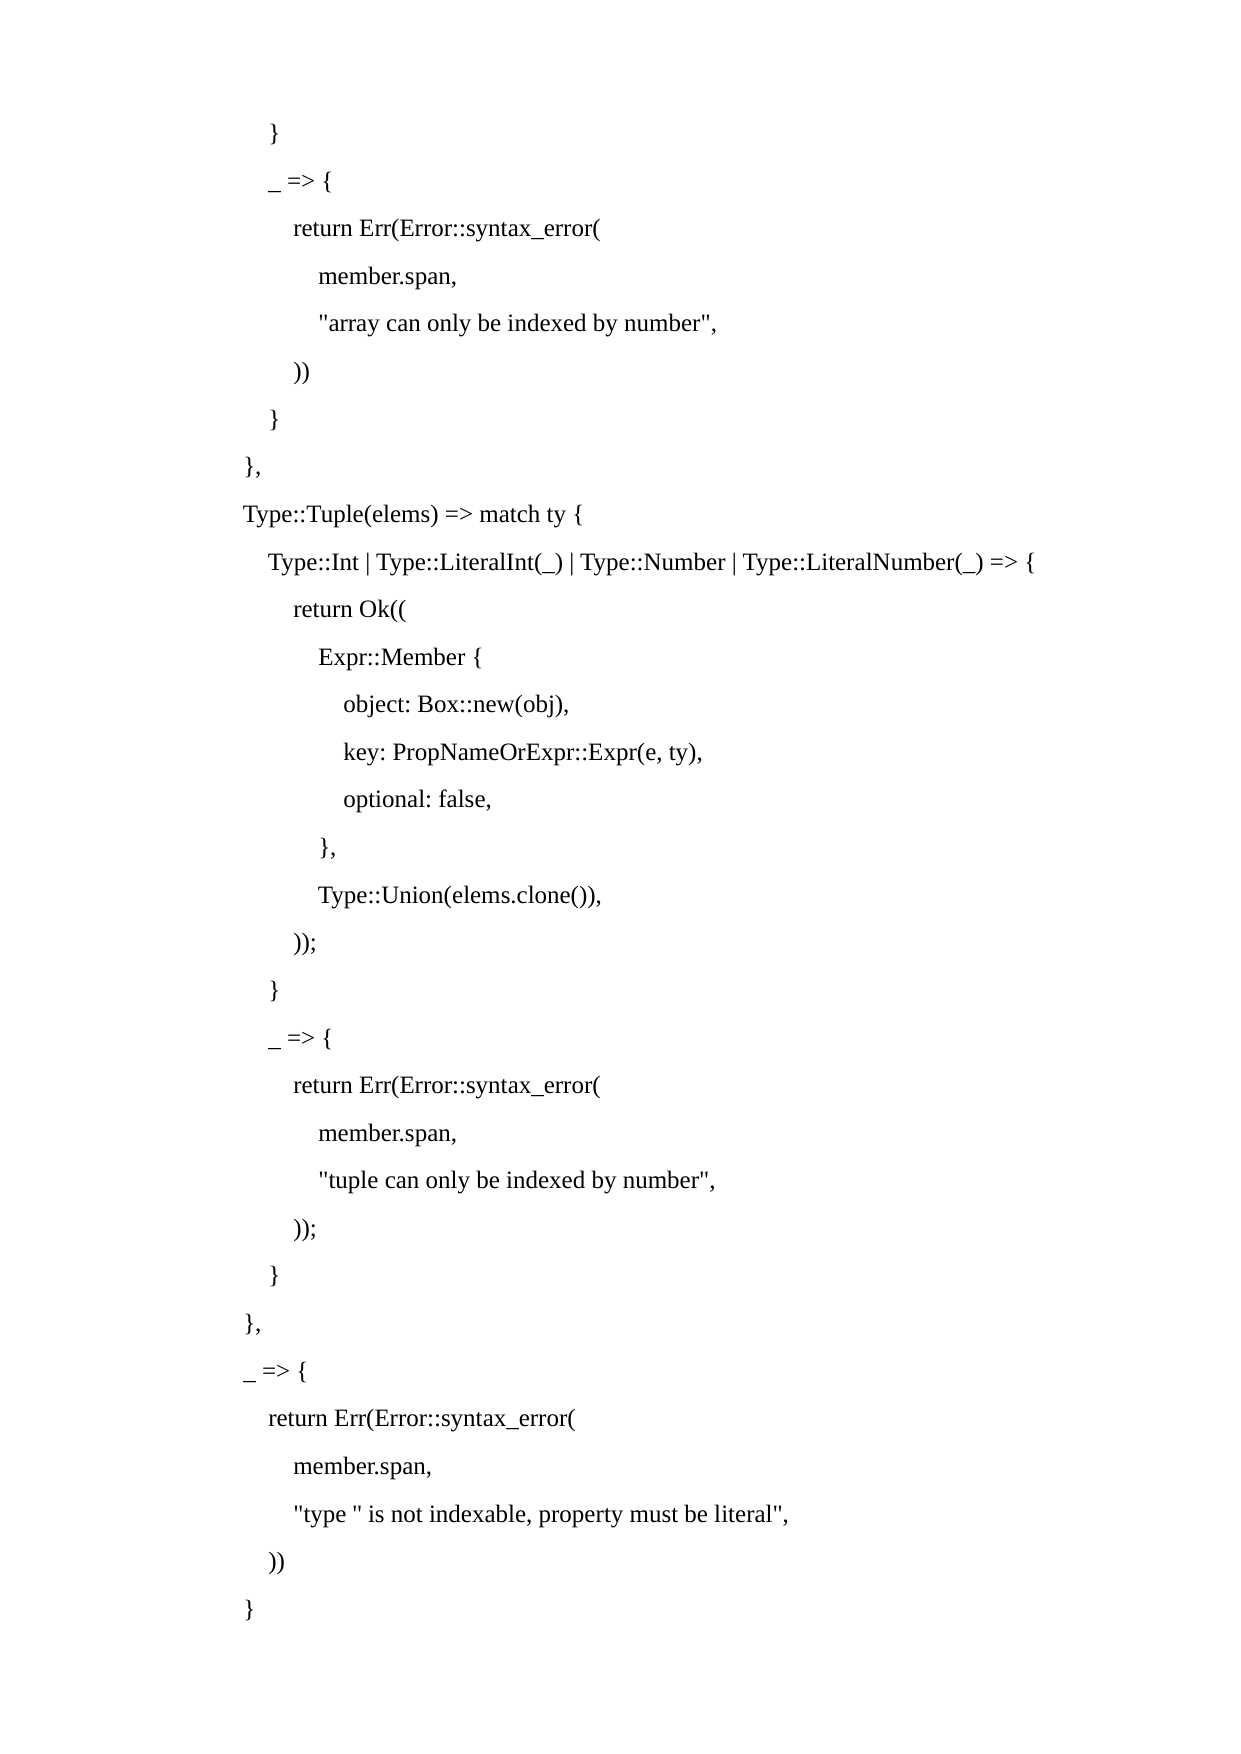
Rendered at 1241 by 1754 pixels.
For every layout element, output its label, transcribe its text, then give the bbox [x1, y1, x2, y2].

text } [118, 404, 1122, 432]
text } [118, 975, 1122, 1004]
text )) [118, 1546, 1122, 1575]
text } [118, 1261, 1122, 1289]
text member.span, [118, 1118, 1122, 1147]
text return Err(Error::syntax_error( [118, 213, 1122, 242]
text _ => { [118, 1356, 1122, 1384]
text "tuple can only be indexed by number", [118, 1165, 1122, 1194]
text _ => { [118, 166, 1122, 194]
text return Ok(( [118, 594, 1122, 623]
text }, [118, 451, 1122, 480]
text Type::Union(elems.clone()), [118, 880, 1122, 908]
text Type::Tuple(elems) => match ty { [118, 499, 1122, 528]
text key: PropNameOrExpr::Expr(e, ty), [118, 737, 1122, 766]
text member.span, [118, 1451, 1122, 1480]
text _ => { [118, 1023, 1122, 1051]
text )) [118, 356, 1122, 385]
text Expr::Member { [118, 642, 1122, 671]
text } [118, 1594, 1122, 1623]
text )); [118, 1213, 1122, 1242]
text object: Box::new(obj), [118, 689, 1122, 718]
text return Err(Error::syntax_error( [118, 1403, 1122, 1432]
text Type::Int | Type::LiteralInt(_) | Type::Number | Type::LiteralNumber(_) => { [118, 547, 1122, 575]
text }, [118, 1308, 1122, 1337]
text member.span, [118, 261, 1122, 290]
text }, [118, 832, 1122, 861]
text )); [118, 927, 1122, 956]
text optional: false, [118, 784, 1122, 813]
text return Err(Error::syntax_error( [118, 1070, 1122, 1099]
text } [118, 118, 1122, 147]
text "type '' is not indexable, property must be literal", [118, 1499, 1122, 1527]
text "array can only be indexed by number", [118, 308, 1122, 337]
